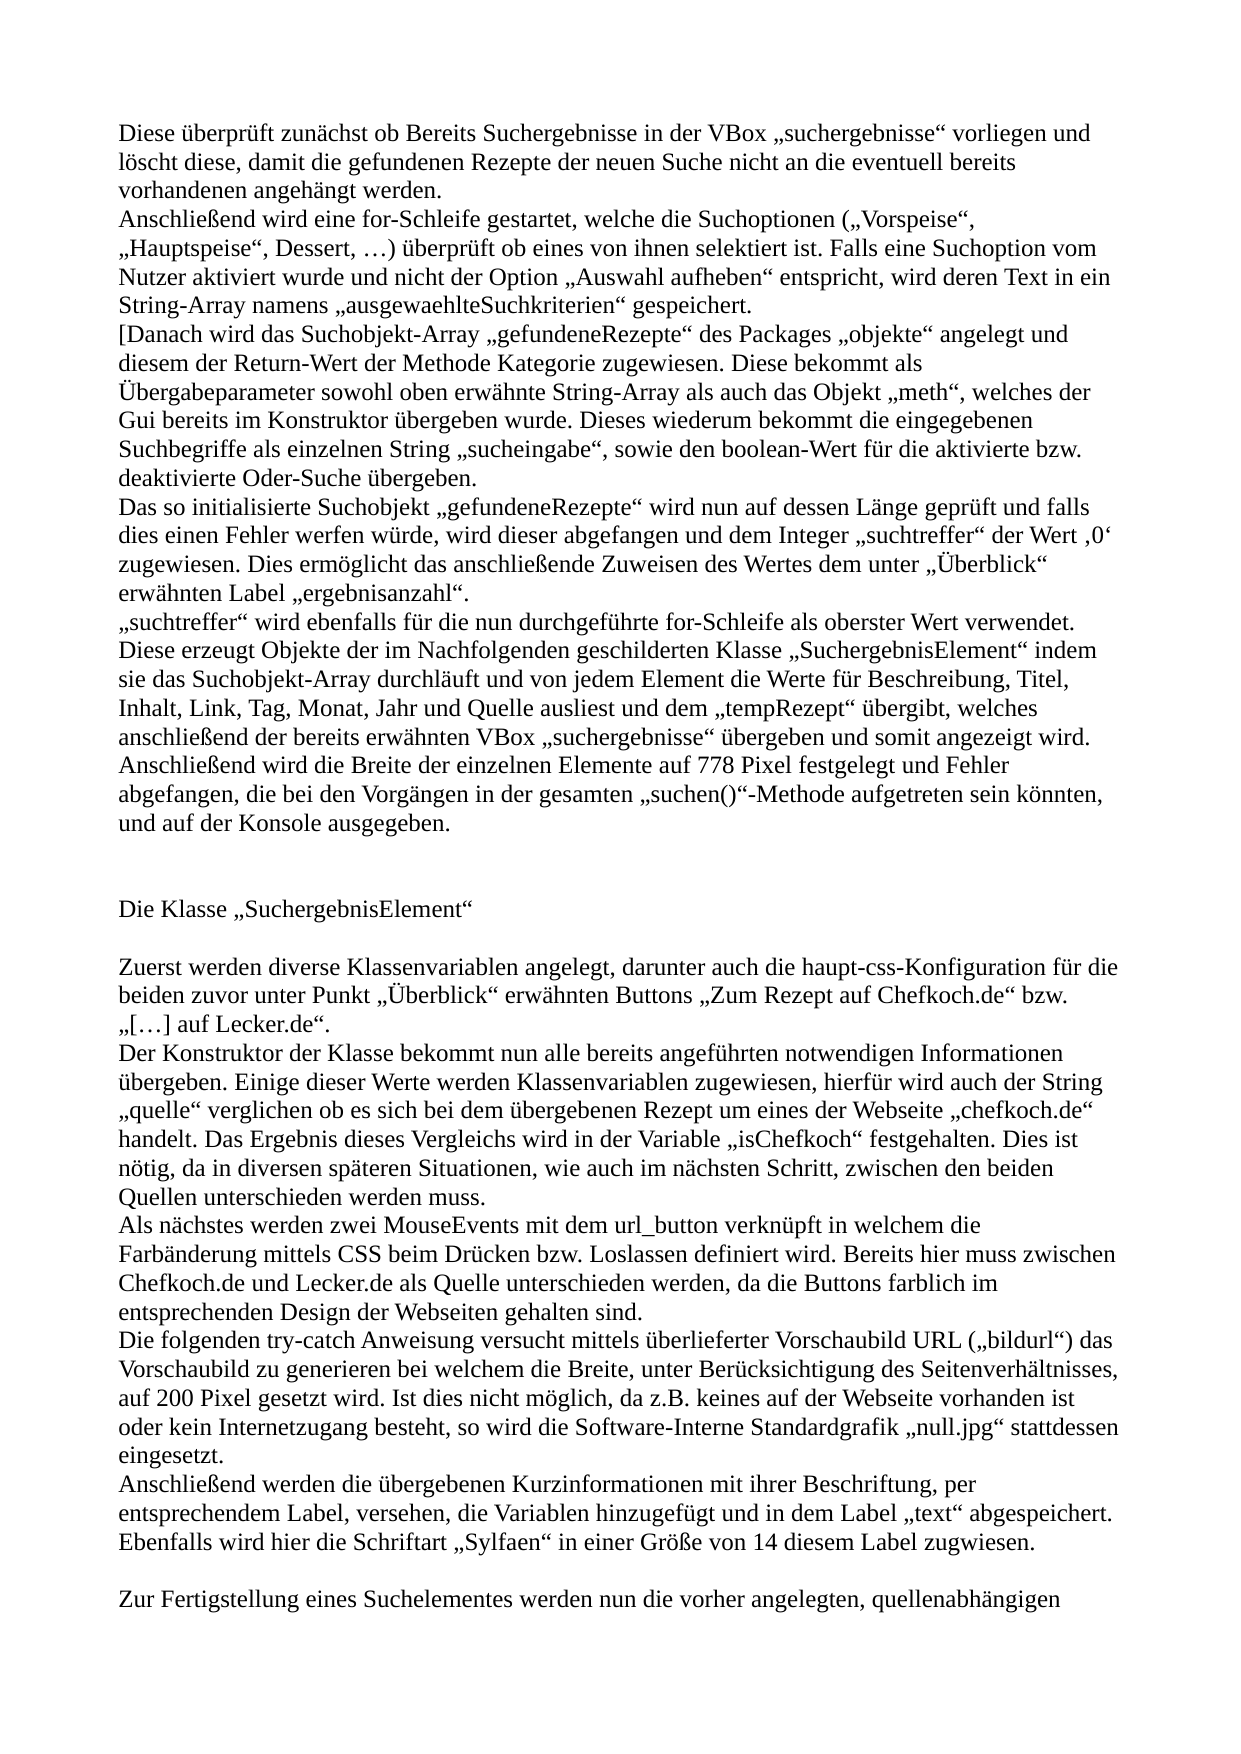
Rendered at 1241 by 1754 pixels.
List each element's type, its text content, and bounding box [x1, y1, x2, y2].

text Zuerst werden diverse Klassenvariablen angelegt, darunter auch die haupt-css-Konfiguration für die beiden zuvor unter Punkt „Überblick“ erwähnten Buttons „Zum Rezept auf Chefkoch.de“ bzw. „[…] auf Lecker.de“. Der Konstruktor der Klasse bekommt nun alle bereits angeführten notwendigen Informationen übergeben. Einige dieser Werte werden Klassenvariablen zugewiesen, hierfür wird auch der String „quelle“ verglichen ob es sich bei dem übergebenen Rezept um eines der Webseite „chefkoch.de“ handelt. Das Ergebnis dieses Vergleichs wird in der Variable „isChefkoch“ festgehalten. Dies ist nötig, da in diversen späteren Situationen, wie auch im nächsten Schritt, zwischen den beiden Quellen unterschieden werden muss. [118, 952, 1122, 1211]
text Als nächstes werden zwei MouseEvents mit dem url_button verknüpft in welchem die Farbänderung mittels CSS beim Drücken bzw. Loslassen definiert wird. Bereits hier muss zwischen Chefkoch.de und Lecker.de als Quelle unterschieden werden, da die Buttons farblich im entsprechenden Design der Webseiten gehalten sind. [118, 1211, 1122, 1326]
text Zur Fertigstellung eines Suchelementes werden nun die vorher angelegten, quellenabhängigen [118, 1584, 1122, 1613]
text Anschließend wird eine for-Schleife gestartet, welche die Suchoptionen („Vorspeise“, „Hauptspeise“, Dessert, …) überprüft ob eines von ihnen selektiert ist. Falls eine Suchoption vom Nutzer aktiviert wurde und nicht der Option „Auswahl aufheben“ entspricht, wird deren Text in ein String-Array namens „ausgewaehlteSuchkriterien“ gespeichert. [118, 204, 1122, 319]
text Die Klasse „SuchergebnisElement“ [118, 894, 1122, 923]
text Ebenfalls wird hier die Schriftart „Sylfaen“ in einer Größe von 14 diesem Label zugwiesen. [118, 1527, 1122, 1556]
text Anschließend werden die übergebenen Kurzinformationen mit ihrer Beschriftung, per entsprechendem Label, versehen, die Variablen hinzugefügt und in dem Label „text“ abgespeichert. [118, 1469, 1122, 1527]
text [Danach wird das Suchobjekt-Array „gefundeneRezepte“ des Packages „objekte“ angelegt und diesem der Return-Wert der Methode Kategorie zugewiesen. Diese bekommt als Übergabeparameter sowohl oben erwähnte String-Array als auch das Objekt „meth“, welches der Gui bereits im Konstruktor übergeben wurde. Dieses wiederum bekommt die eingegebenen Suchbegriffe als einzelnen String „sucheingabe“, sowie den boolean-Wert für die aktivierte bzw. deaktivierte Oder-Suche übergeben. [118, 319, 1122, 492]
text Die folgenden try-catch Anweisung versucht mittels überlieferter Vorschaubild URL („bildurl“) das Vorschaubild zu generieren bei welchem die Breite, unter Berücksichtigung des Seitenverhältnisses, auf 200 Pixel gesetzt wird. Ist dies nicht möglich, da z.B. keines auf der Webseite vorhanden ist oder kein Internetzugang besteht, so wird die Software-Interne Standardgrafik „null.jpg“ stattdessen eingesetzt. [118, 1326, 1122, 1469]
text Das so initialisierte Suchobjekt „gefundeneRezepte“ wird nun auf dessen Länge geprüft und falls dies einen Fehler werfen würde, wird dieser abgefangen und dem Integer „suchtreffer“ der Wert ‚0‘ zugewiesen. Dies ermöglicht das anschließende Zuweisen des Wertes dem unter „Überblick“ erwähnten Label „ergebnisanzahl“. [118, 492, 1122, 607]
text Anschließend wird die Breite der einzelnen Elemente auf 778 Pixel festgelegt und Fehler abgefangen, die bei den Vorgängen in der gesamten „suchen()“-Methode aufgetreten sein könnten, und auf der Konsole ausgegeben. [118, 751, 1122, 837]
text Diese überprüft zunächst ob Bereits Suchergebnisse in der VBox „suchergebnisse“ vorliegen und löscht diese, damit die gefundenen Rezepte der neuen Suche nicht an die eventuell bereits vorhandenen angehängt werden. [118, 118, 1122, 204]
text „suchtreffer“ wird ebenfalls für die nun durchgeführte for-Schleife als oberster Wert verwendet. Diese erzeugt Objekte der im Nachfolgenden geschilderten Klasse „SuchergebnisElement“ indem sie das Suchobjekt-Array durchläuft und von jedem Element die Werte für Beschreibung, Titel, Inhalt, Link, Tag, Monat, Jahr und Quelle ausliest und dem „tempRezept“ übergibt, welches anschließend der bereits erwähnten VBox „suchergebnisse“ übergeben und somit angezeigt wird. [118, 607, 1122, 751]
